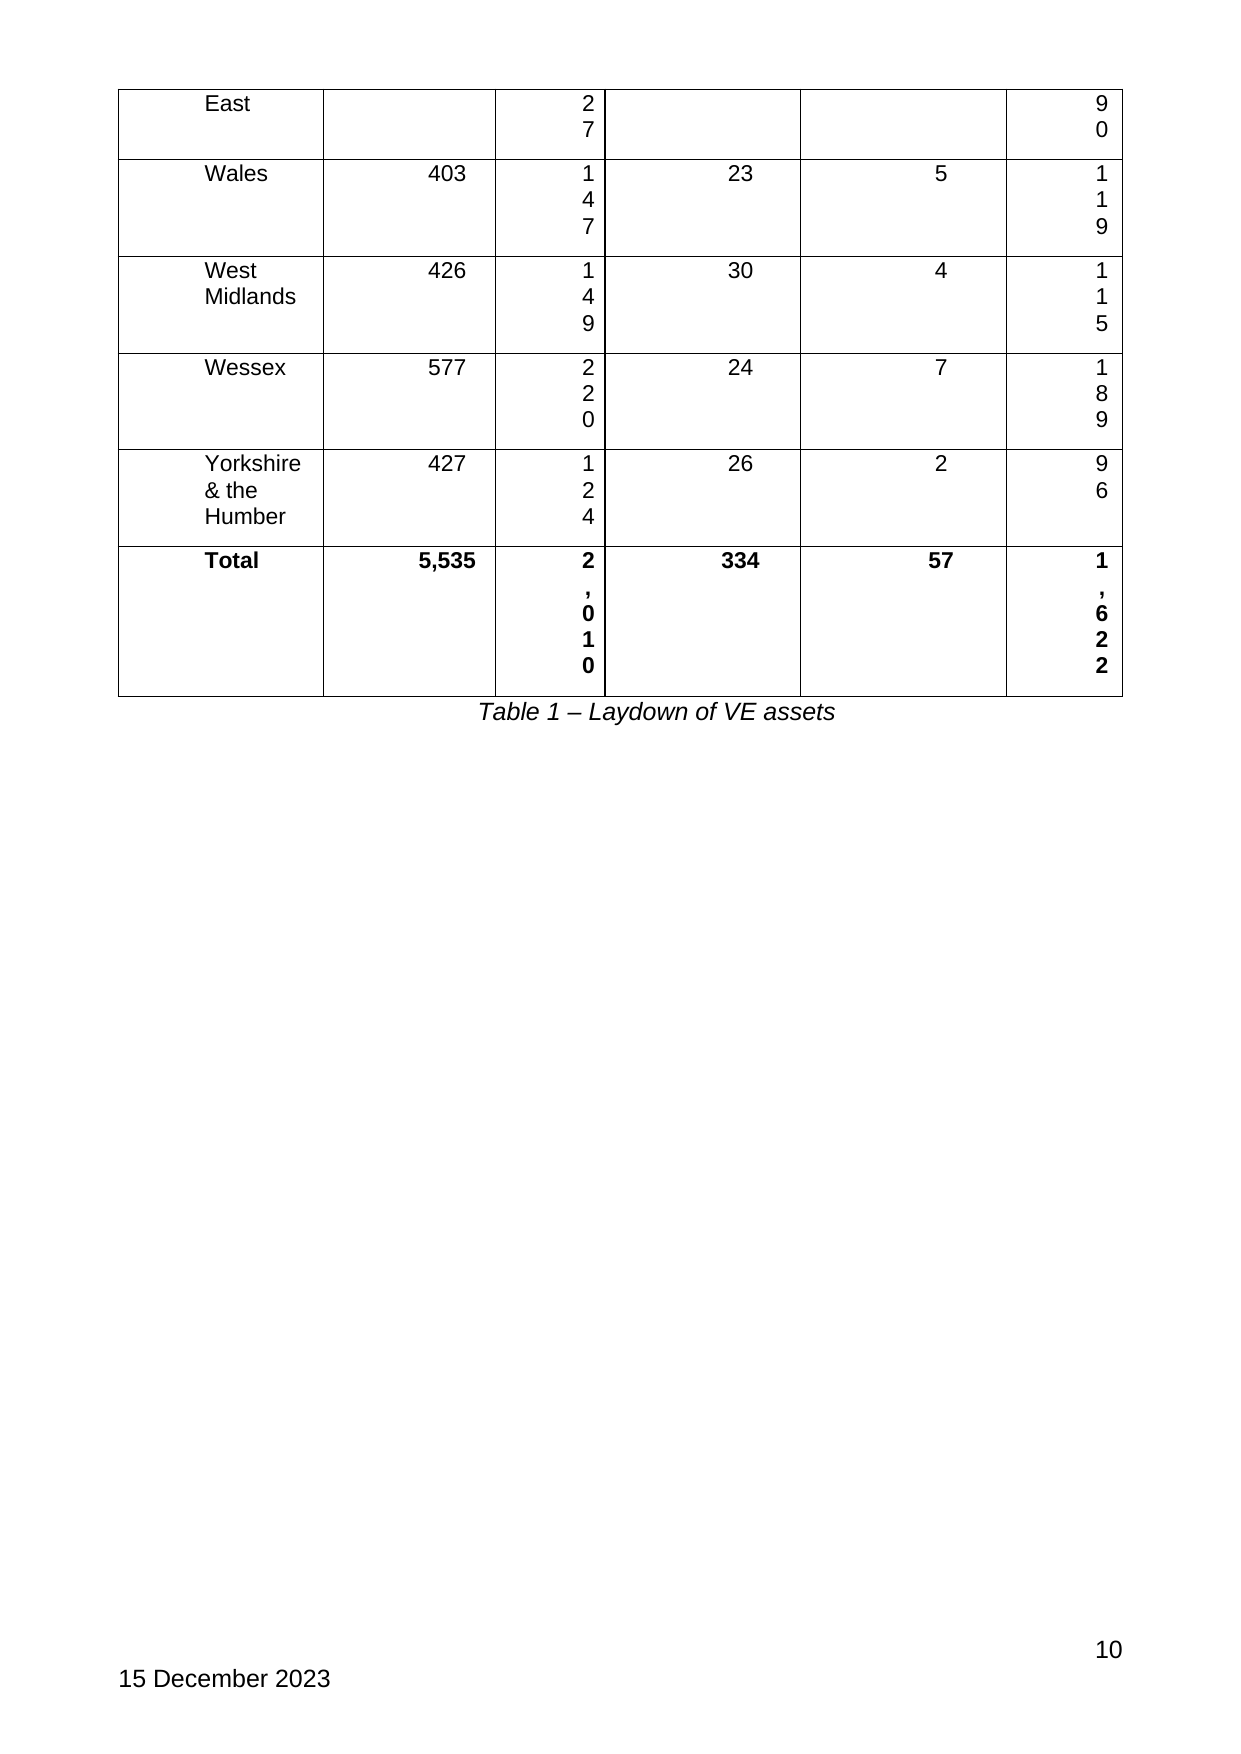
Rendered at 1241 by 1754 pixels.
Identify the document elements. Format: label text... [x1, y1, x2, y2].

table_cell 5,535 [324, 547, 495, 696]
table_cell [801, 90, 1006, 159]
table_cell 577 [324, 354, 495, 449]
table_cell 115 [1007, 257, 1122, 352]
table_cell 2,010 [496, 547, 604, 696]
table_cell 124 [496, 450, 604, 546]
table_cell 2 [801, 450, 1006, 546]
table_cell 90 [1007, 90, 1122, 159]
table_cell 119 [1007, 160, 1122, 256]
table_cell 147 [496, 160, 604, 256]
table_cell 427 [324, 450, 495, 546]
table_cell 23 [606, 160, 800, 256]
table_cell 30 [606, 257, 800, 352]
table_cell 220 [496, 354, 604, 449]
table_cell 403 [324, 160, 495, 256]
table_cell 334 [606, 547, 800, 696]
table_cell West Midlands [119, 257, 323, 352]
table_cell 7 [801, 354, 1006, 449]
table_cell 189 [1007, 354, 1122, 449]
table_cell East [119, 90, 323, 159]
table_cell [324, 90, 495, 159]
table_cell 426 [324, 257, 495, 352]
text Table 1 – Laydown of VE assets [193, 697, 1122, 725]
table_cell 5 [801, 160, 1006, 256]
table_cell 27 [496, 90, 604, 159]
table_cell 26 [606, 450, 800, 546]
table_cell Wessex [119, 354, 323, 449]
table_cell 4 [801, 257, 1006, 352]
table_cell 57 [801, 547, 1006, 696]
table_cell 1,622 [1007, 547, 1122, 696]
table_cell Wales [119, 160, 323, 256]
table_cell 149 [496, 257, 604, 352]
table_cell [606, 90, 800, 159]
table_cell 24 [606, 354, 800, 449]
table_cell 96 [1007, 450, 1122, 546]
table_cell Yorkshire & the Humber [119, 450, 323, 546]
table_cell Total [119, 547, 323, 696]
